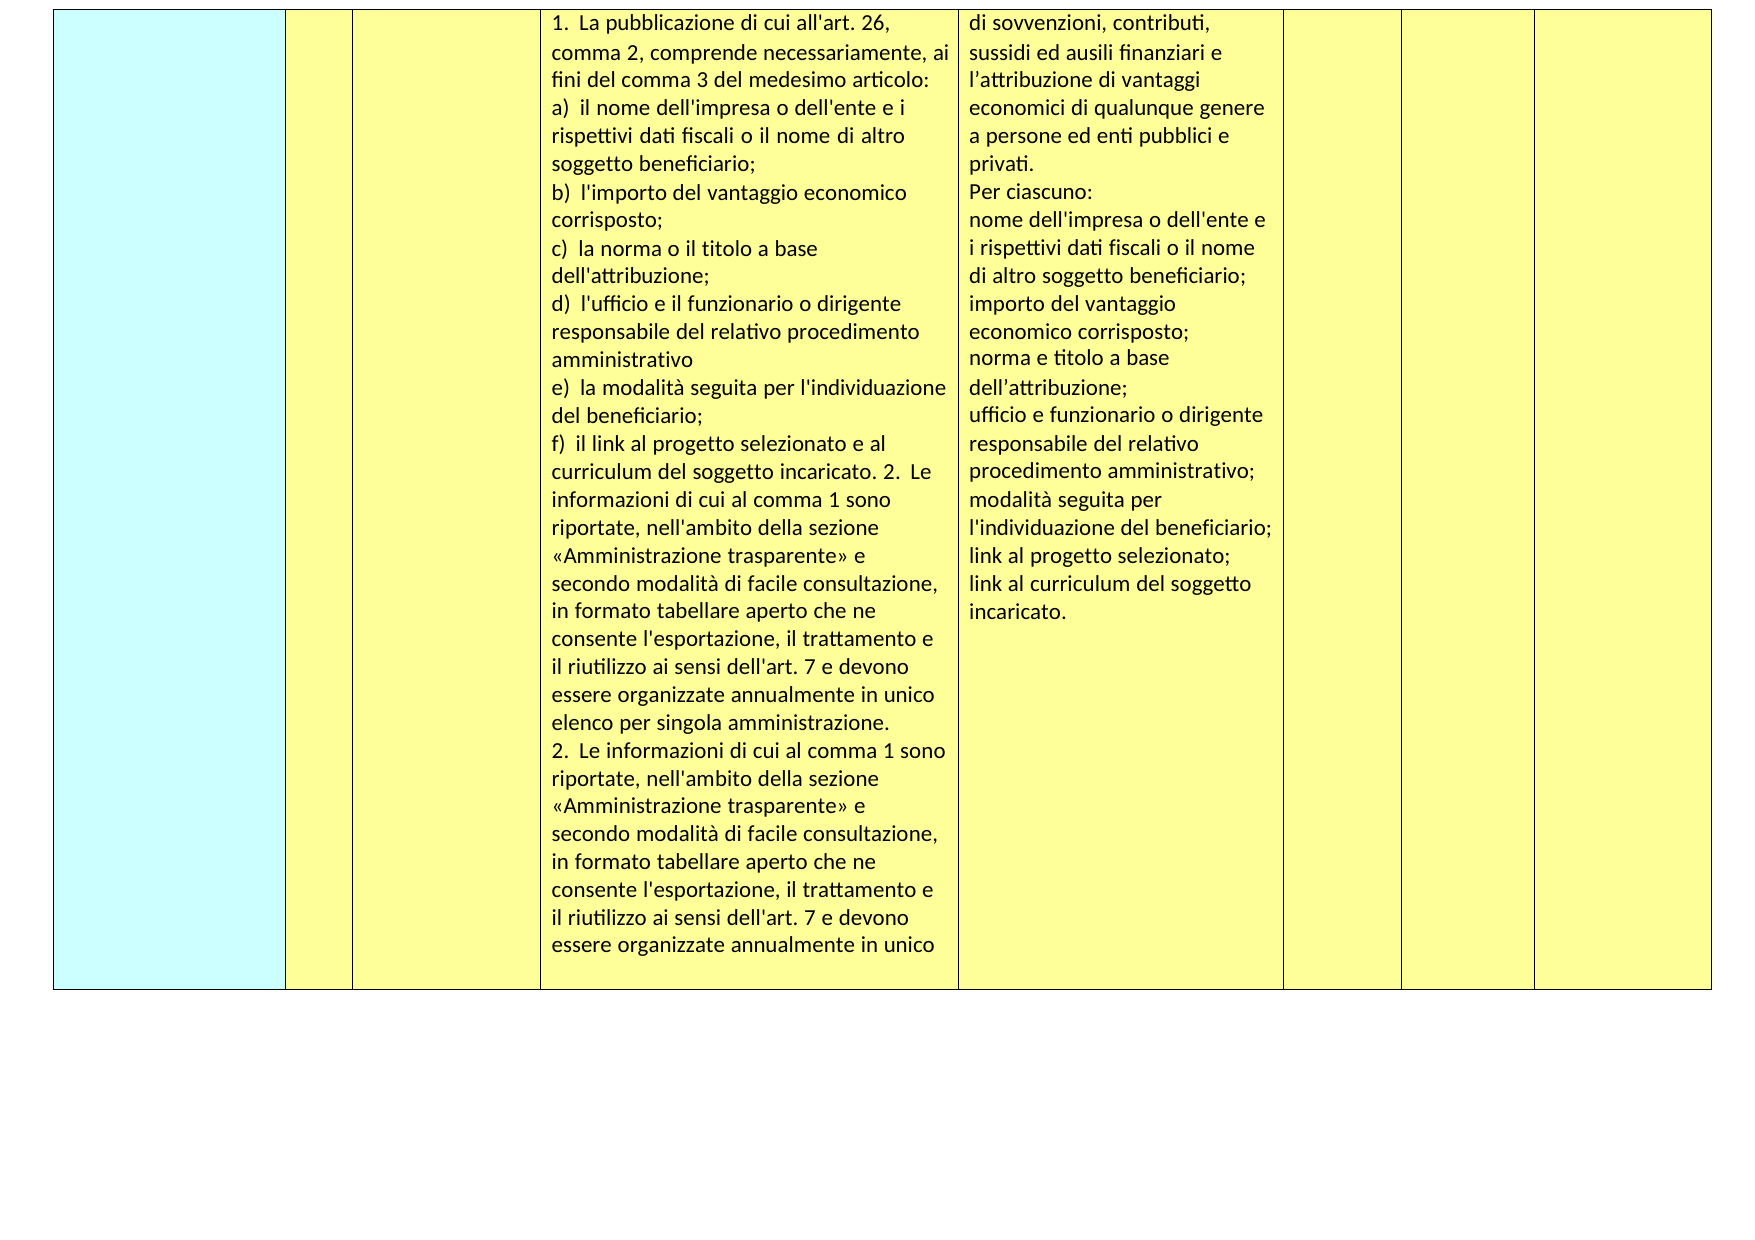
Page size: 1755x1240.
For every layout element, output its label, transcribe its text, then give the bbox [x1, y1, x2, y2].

table_header di sovvenzioni, contributi, sussidi ed ausili finanziari e l’attribuzione di vantaggi economici di qualunque genere a persone ed enti pubblici e privati. Per ciascuno: nome dell'impresa o dell'ente e i rispettivi dati fiscali o il nome di altro soggetto beneficiario; importo del vantaggio economico corrisposto; norma e titolo a base dell’attribuzione; ufficio e funzionario o dirigente responsabile del relativo procedimento amministrativo; modalità seguita per l'individuazione del beneficiario; link al progetto selezionato; link al curriculum del soggetto incaricato. [959, 10, 1283, 989]
table_header [353, 10, 540, 989]
table_header [286, 10, 352, 989]
table_header [1284, 10, 1401, 989]
table_header [1535, 10, 1711, 989]
table_header 1. La pubblicazione di cui all'art. 26, comma 2, comprende necessariamente, ai fini del comma 3 del medesimo articolo: a) il nome dell'impresa o dell'ente e i rispettivi dati fiscali o il nome di altro soggetto beneficiario; b) l'importo del vantaggio economico corrisposto; c) la norma o il titolo a base dell'attribuzione; d) l'ufficio e il funzionario o dirigente responsabile del relativo procedimento amministrativo e) la modalità seguita per l'individuazione del beneficiario; f) il link al progetto selezionato e al curriculum del soggetto incaricato. 2. Le informazioni di cui al comma 1 sono riportate, nell'ambito della sezione «Amministrazione trasparente» e secondo modalità di facile consultazione, in formato tabellare aperto che ne consente l'esportazione, il trattamento e il riutilizzo ai sensi dell'art. 7 e devono essere organizzate annualmente in unico elenco per singola amministrazione. 2. Le informazioni di cui al comma 1 sono riportate, nell'ambito della sezione «Amministrazione trasparente» e secondo modalità di facile consultazione, in formato tabellare aperto che ne consente l'esportazione, il trattamento e il riutilizzo ai sensi dell'art. 7 e devono essere organizzate annualmente in unico [541, 10, 958, 989]
table_header [1402, 10, 1534, 989]
table_header [54, 10, 285, 989]
